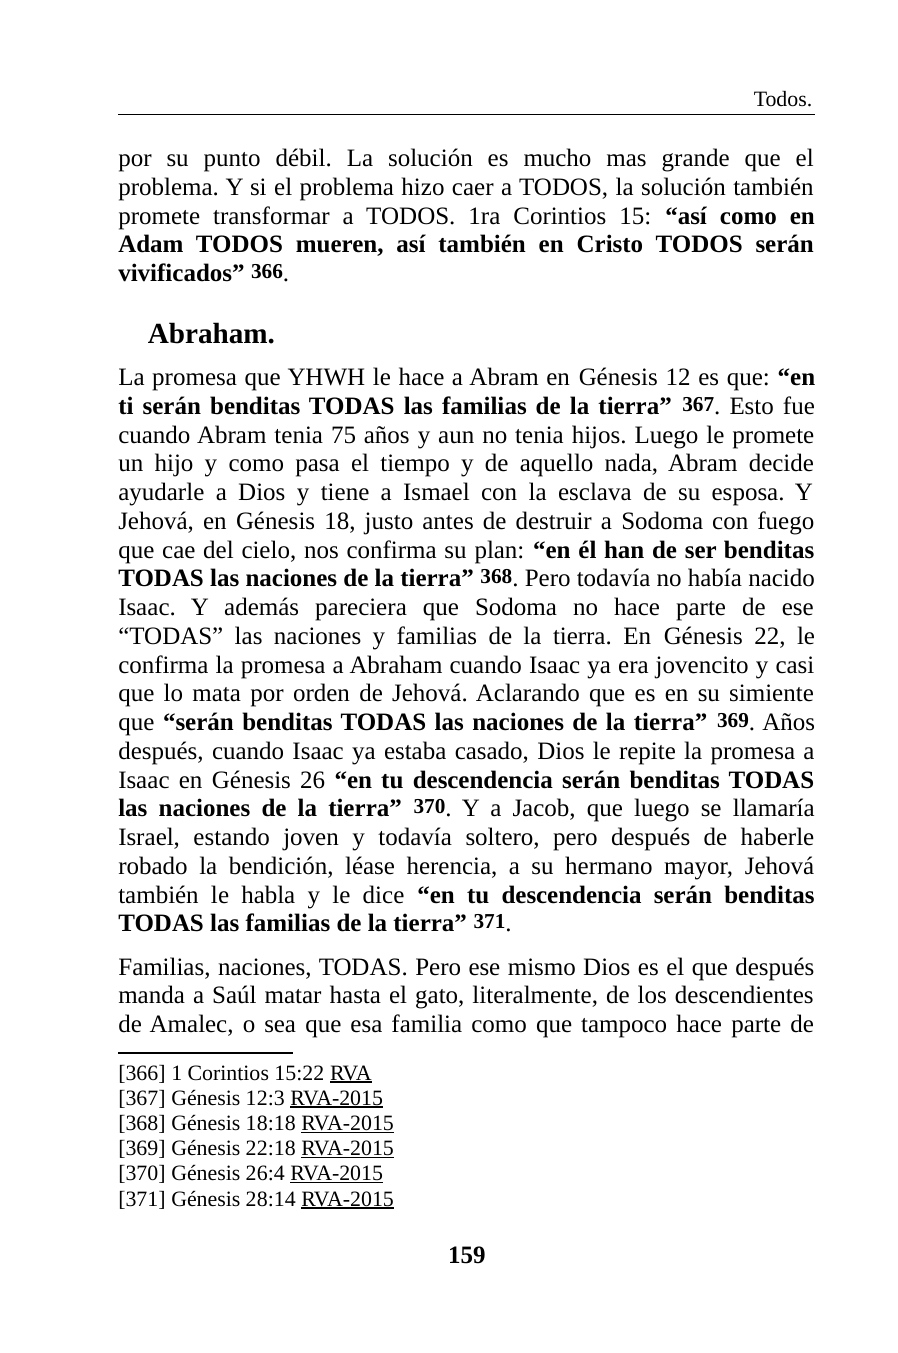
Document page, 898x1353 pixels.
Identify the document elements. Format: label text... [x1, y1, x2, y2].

text Familias, naciones, TODAS. Pero ese mismo Dios es el que después manda a Saúl matar hasta el gato, literalmente, de los descendientes de Amalec, o sea que esa familia como que tampoco hace parte de [118, 952, 815, 1038]
text La promesa que YHWH le hace a Abram en Génesis 12 es que: “en ti serán benditas TODAS las familias de la tierra” . Esto fue cuando Abram tenia 75 años y aun no tenia hijos. Luego le promete un hijo y como pasa el tiempo y de aquello nada, Abram decide ayudarle a Dios y tiene a Ismael con la esclava de su esposa. Y Jehová, en Génesis 18, justo antes de destruir a Sodoma con fuego que cae del cielo, nos confirma su plan: “en él han de ser benditas TODAS las naciones de la tierra” . Pero todavía no había nacido Isaac. Y además pareciera que Sodoma no hace parte de ese “TODAS” las naciones y familias de la tierra. En Génesis 22, le confirma la promesa a Abraham cuando Isaac ya era jovencito y casi que lo mata por orden de Jehová. Aclarando que es en su simiente que “serán benditas TODAS las naciones de la tierra” . Años después, cuando Isaac ya estaba casado, Dios le repite la promesa a Isaac en Génesis 26 “en tu descendencia serán benditas TODAS las naciones de la tierra” . Y a Jacob, que luego se llamaría Israel, estando joven y todavía soltero, pero después de haberle robado la bendición, léase herencia, a su hermano mayor, Jehová también le habla y le dice “en tu descendencia serán benditas TODAS las familias de la tierra” . [118, 362, 815, 937]
text Génesis 28:14 RVA-2015 [118, 1186, 815, 1211]
text Génesis 22:18 RVA-2015 [118, 1135, 815, 1160]
subtitle Abraham. [148, 316, 815, 350]
text Génesis 18:18 RVA-2015 [118, 1110, 815, 1135]
text Génesis 12:3 RVA-2015 [118, 1085, 815, 1110]
text por su punto débil. La solución es mucho mas grande que el problema. Y si el problema hizo caer a TODOS, la solución también promete transformar a TODOS. 1ra Corintios 15: “así como en Adam TODOS mueren, así también en Cristo TODOS serán vivificados” . [118, 143, 815, 287]
text Génesis 26:4 RVA-2015 [118, 1160, 815, 1186]
text 1 Corintios 15:22 RVA [118, 1059, 815, 1085]
